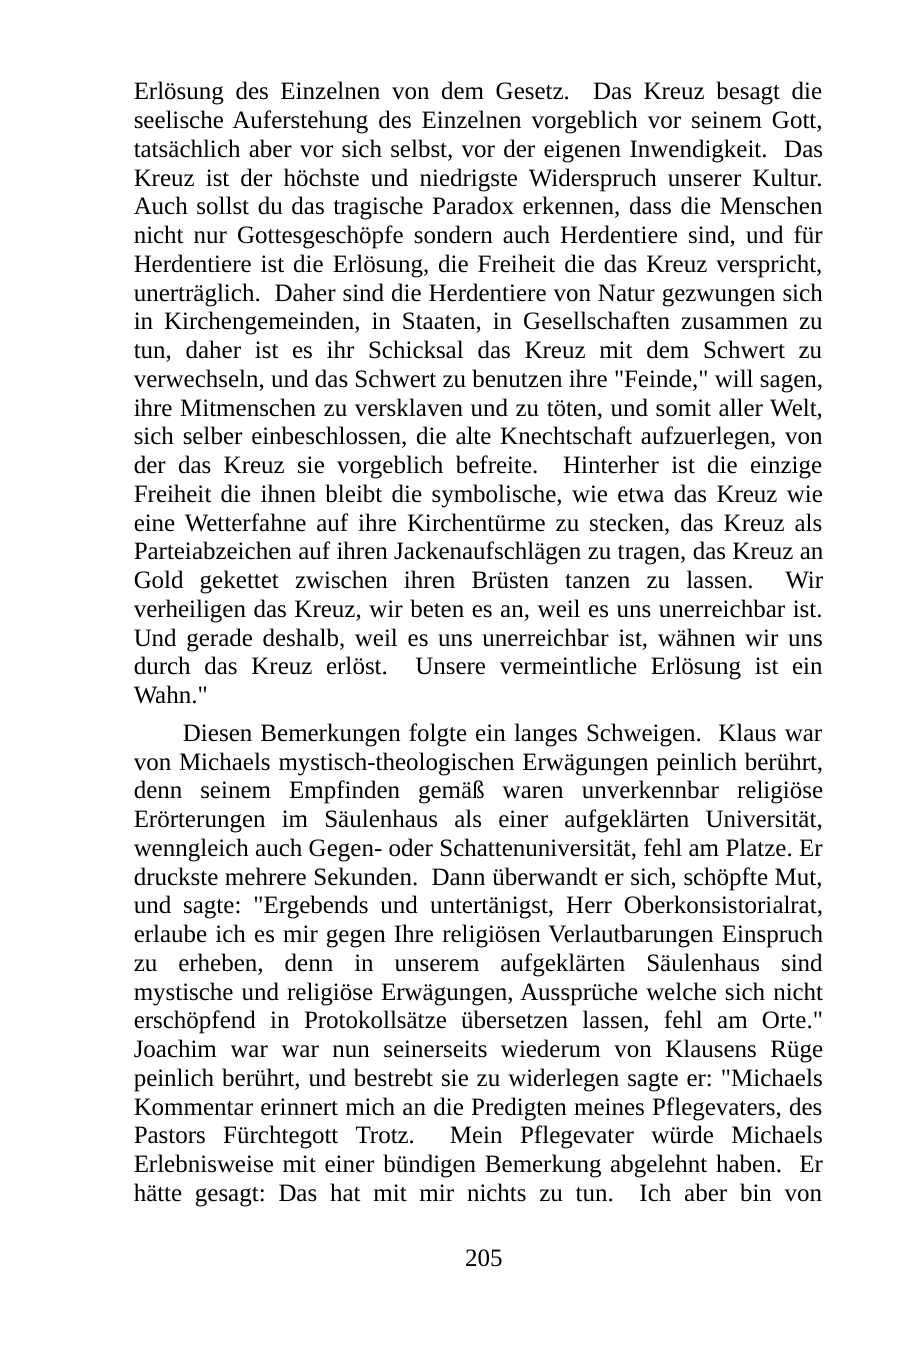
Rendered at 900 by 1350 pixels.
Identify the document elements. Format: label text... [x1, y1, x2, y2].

text Diesen Bemerkungen folgte ein langes Schweigen. Klaus war von Michaels mystisch-theologischen Erwägungen peinlich berührt, denn seinem Empfinden gemäß waren unverkennbar religiöse Erörterungen im Säulenhaus als einer aufgeklärten Universität, wenngleich auch Gegen- oder Schattenuniversität, fehl am Platze. Er druckste mehrere Sekunden. Dann überwandt er sich, schöpfte Mut, und sagte: "Ergebends und untertänigst, Herr Oberkonsistorialrat, erlaube ich es mir gegen Ihre religiösen Verlautbarungen Einspruch zu erheben, denn in unserem aufgeklärten Säulenhaus sind mystische und religiöse Erwägungen, Aussprüche welche sich nicht erschöpfend in Protokollsätze übersetzen lassen, fehl am Orte." Joachim war war nun seinerseits wiederum von Klausens Rüge peinlich berührt, und bestrebt sie zu widerlegen sagte er: "Michaels Kommentar erinnert mich an die Predigten meines Pflegevaters, des Pastors Fürchtegott Trotz. Mein Pflegevater würde Michaels Erlebnisweise mit einer bündigen Bemerkung abgelehnt haben. Er hätte gesagt: Das hat mit mir nichts zu tun. Ich aber bin von [133, 718, 823, 1207]
text Erlösung des Einzelnen von dem Gesetz. Das Kreuz besagt die seelische Auferstehung des Einzelnen vorgeblich vor seinem Gott, tatsächlich aber vor sich selbst, vor der eigenen Inwendigkeit. Das Kreuz ist der höchste und niedrigste Widerspruch unserer Kultur. Auch sollst du das tragische Paradox erkennen, dass die Menschen nicht nur Gottesgeschöpfe sondern auch Herdentiere sind, und für Herdentiere ist die Erlösung, die Freiheit die das Kreuz verspricht, unerträglich. Daher sind die Herdentiere von Natur gezwungen sich in Kirchengemeinden, in Staaten, in Gesellschaften zusammen zu tun, daher ist es ihr Schicksal das Kreuz mit dem Schwert zu verwechseln, und das Schwert zu benutzen ihre "Feinde," will sagen, ihre Mitmenschen zu versklaven und zu töten, und somit aller Welt, sich selber einbeschlossen, die alte Knechtschaft aufzuerlegen, von der das Kreuz sie vorgeblich befreite. Hinterher ist die einzige Freiheit die ihnen bleibt die symbolische, wie etwa das Kreuz wie eine Wetterfahne auf ihre Kirchentürme zu stecken, das Kreuz als Parteiabzeichen auf ihren Jackenaufschlägen zu tragen, das Kreuz an Gold gekettet zwischen ihren Brüsten tanzen zu lassen. Wir verheiligen das Kreuz, wir beten es an, weil es uns unerreichbar ist. Und gerade deshalb, weil es uns unerreichbar ist, wähnen wir uns durch das Kreuz erlöst. Unsere vermeintliche Erlösung ist ein Wahn." [133, 76, 823, 709]
